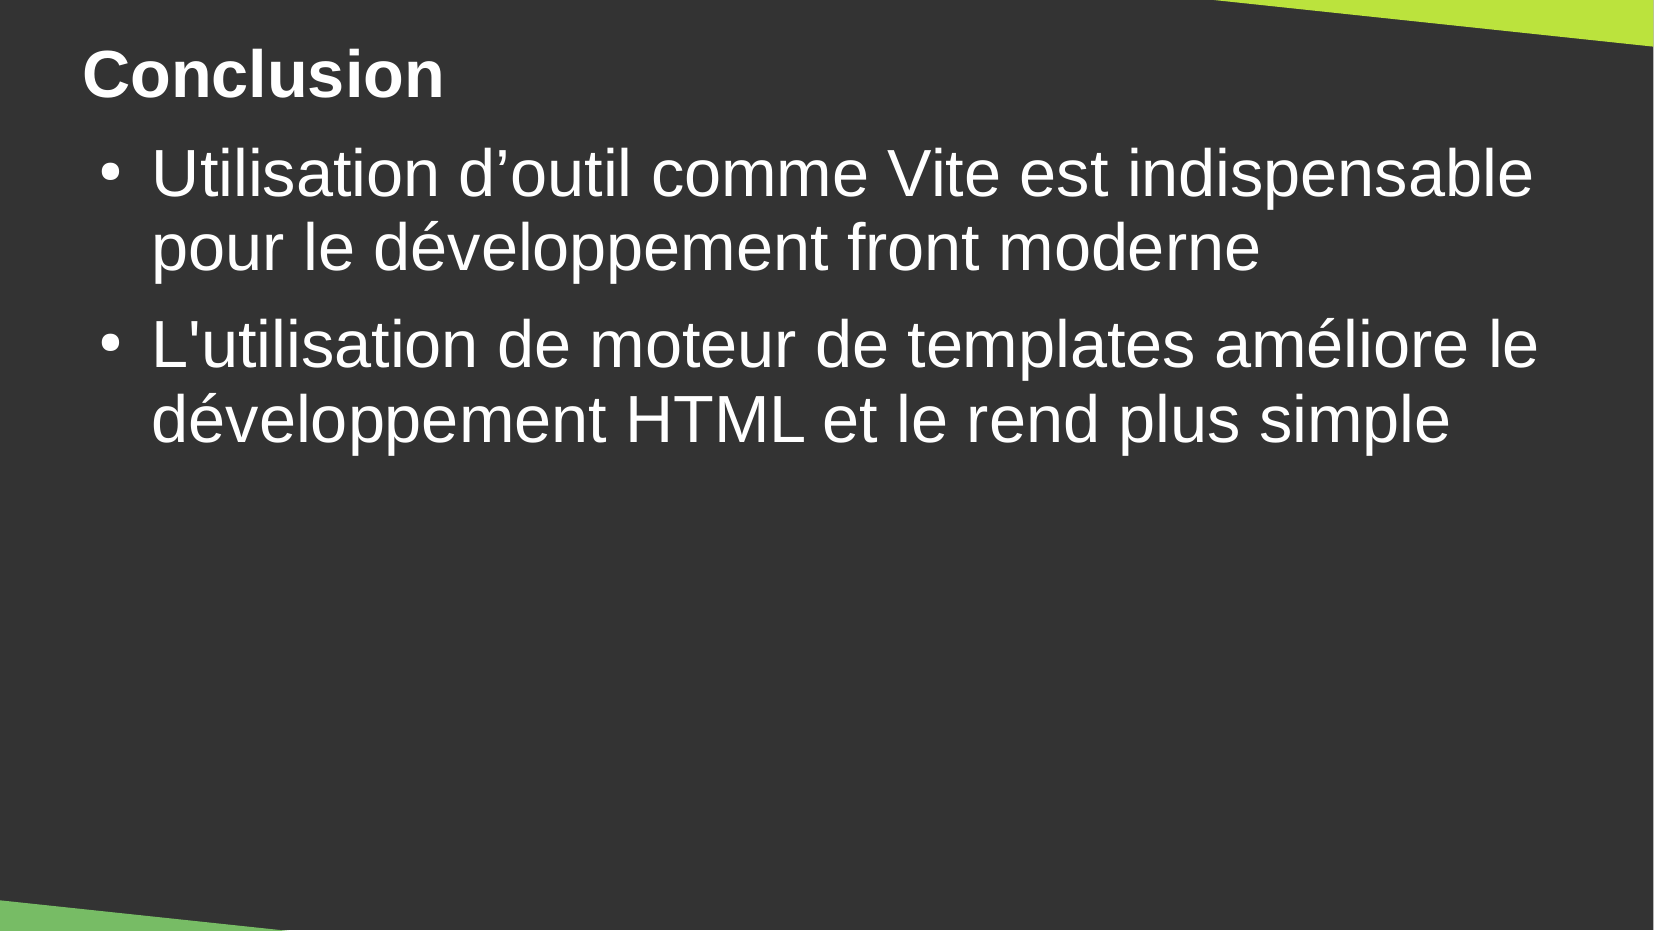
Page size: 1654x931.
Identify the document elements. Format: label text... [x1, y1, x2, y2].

list Utilisation d’outil comme Vite est indispensable pour le développement front moderne L'utilisation de moteur de templates améliore le développement HTML et le rend plus simple [80, 135, 1620, 886]
title Conclusion [82, 37, 1571, 114]
text_box [0, 900, 290, 931]
text_box [1213, 0, 1654, 47]
